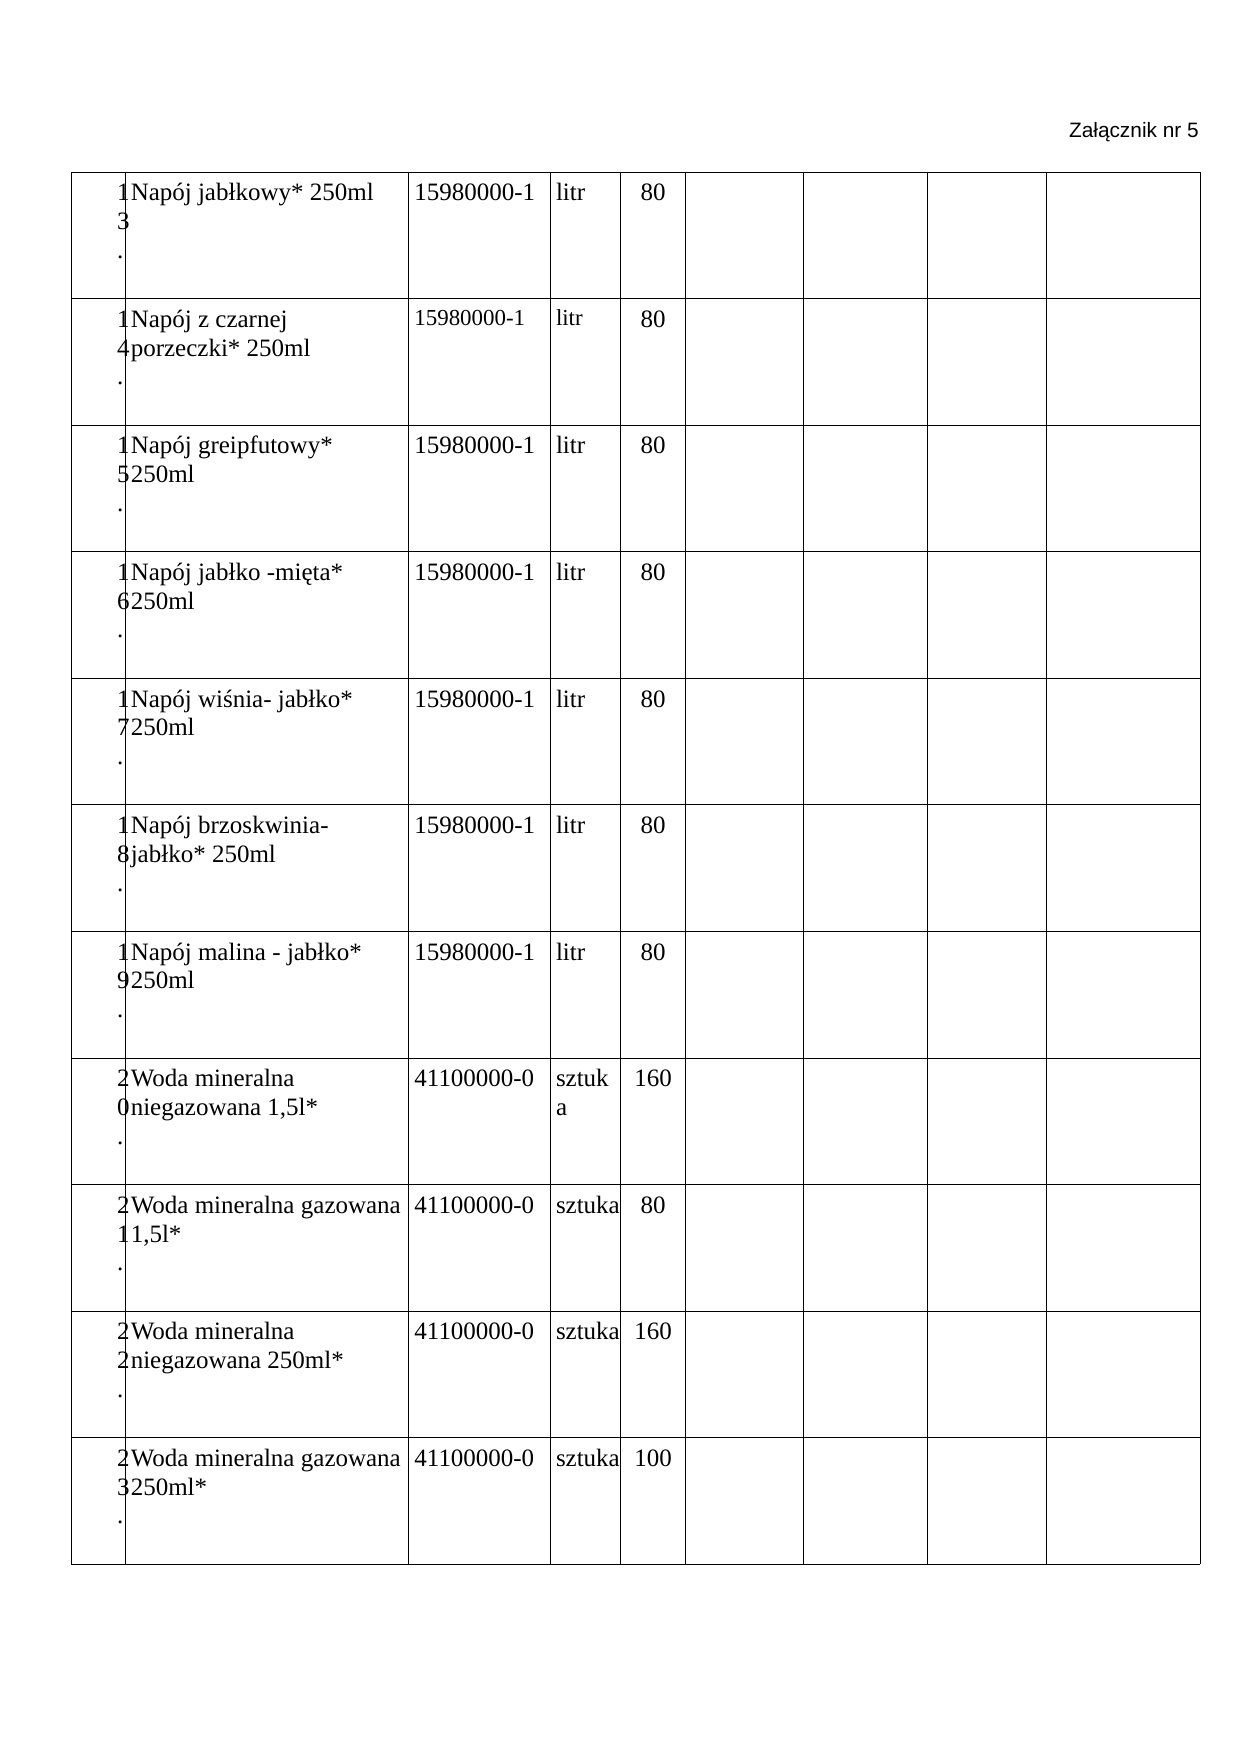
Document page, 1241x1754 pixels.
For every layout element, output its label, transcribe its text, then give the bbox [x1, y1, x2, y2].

table_cell sztuka [551, 1059, 620, 1184]
table_cell [1047, 552, 1200, 678]
table_cell Napój brzoskwinia-jabłko* 250ml [126, 805, 408, 931]
table_cell 15980000-1 [409, 679, 550, 804]
table_cell [928, 805, 1046, 931]
table_cell 15980000-1 [409, 552, 550, 678]
table_cell [686, 173, 803, 298]
table_cell Napój greipfutowy* 250ml [126, 426, 408, 551]
table_cell [72, 1438, 125, 1564]
table_cell [804, 299, 927, 425]
table_cell 100 [621, 1438, 685, 1564]
table_cell litr [551, 552, 620, 678]
table_cell [928, 932, 1046, 1057]
table_cell litr [551, 426, 620, 551]
table_cell Napój jabłkowy* 250ml [126, 173, 408, 298]
table_cell Woda mineralna niegazowana 250ml* [126, 1312, 408, 1437]
table_cell [804, 805, 927, 931]
table_cell litr [551, 805, 620, 931]
table_cell [72, 1185, 125, 1311]
table_cell [1047, 1438, 1200, 1564]
table_cell [72, 932, 125, 1057]
table_cell [686, 805, 803, 931]
table_cell Woda mineralna gazowana 250ml* [126, 1438, 408, 1564]
table_cell [686, 1438, 803, 1564]
table_cell [928, 1438, 1046, 1564]
table_cell [1047, 1312, 1200, 1437]
table_cell [928, 173, 1046, 298]
table_cell [72, 173, 125, 298]
table_cell 41100000-0 [409, 1059, 550, 1184]
table_cell [1047, 426, 1200, 551]
table_cell [804, 1185, 927, 1311]
table_cell [72, 805, 125, 931]
table_cell 15980000-1 [409, 299, 550, 425]
table_cell 41100000-0 [409, 1438, 550, 1564]
table_cell 160 [621, 1059, 685, 1184]
table_cell 80 [621, 679, 685, 804]
table_cell [1047, 1059, 1200, 1184]
table_cell [72, 1059, 125, 1184]
table_cell [72, 679, 125, 804]
table_cell [686, 1185, 803, 1311]
table_cell Napój malina - jabłko* 250ml [126, 932, 408, 1057]
table_cell [804, 1059, 927, 1184]
table_cell [804, 552, 927, 678]
table_cell litr [551, 299, 620, 425]
table_cell [804, 173, 927, 298]
table_cell 15980000-1 [409, 426, 550, 551]
table_cell [72, 1312, 125, 1437]
table_cell [804, 426, 927, 551]
table_cell [804, 1438, 927, 1564]
table_cell [928, 679, 1046, 804]
table_cell [686, 932, 803, 1057]
table_cell 80 [621, 173, 685, 298]
table_cell [686, 1312, 803, 1437]
table_cell [1047, 679, 1200, 804]
table_cell [928, 426, 1046, 551]
table_cell Napój z czarnej porzeczki* 250ml [126, 299, 408, 425]
table_cell 80 [621, 426, 685, 551]
table_cell [72, 426, 125, 551]
table_cell 15980000-1 [409, 805, 550, 931]
table_cell 80 [621, 805, 685, 931]
table_cell Woda mineralna niegazowana 1,5l* [126, 1059, 408, 1184]
table_cell [1047, 932, 1200, 1057]
table_cell litr [551, 932, 620, 1057]
table_cell 41100000-0 [409, 1312, 550, 1437]
table_cell [928, 299, 1046, 425]
table_cell [1047, 1185, 1200, 1311]
table_cell [686, 1059, 803, 1184]
table_cell sztuka [551, 1438, 620, 1564]
table_cell [686, 552, 803, 678]
table_cell [72, 552, 125, 678]
table_cell 160 [621, 1312, 685, 1437]
table_cell Napój wiśnia- jabłko* 250ml [126, 679, 408, 804]
table_cell [928, 1059, 1046, 1184]
table_cell litr [551, 173, 620, 298]
table_cell Woda mineralna gazowana 1,5l* [126, 1185, 408, 1311]
table_cell [928, 1312, 1046, 1437]
table_cell 80 [621, 299, 685, 425]
table_cell [1047, 299, 1200, 425]
table_cell [804, 1312, 927, 1437]
table_cell 80 [621, 1185, 685, 1311]
table_cell 80 [621, 932, 685, 1057]
table_cell [804, 679, 927, 804]
table_cell 41100000-0 [409, 1185, 550, 1311]
table_cell 15980000-1 [409, 932, 550, 1057]
table_cell 15980000-1 [409, 173, 550, 298]
table_cell litr [551, 679, 620, 804]
table_cell [928, 552, 1046, 678]
table_cell sztuka [551, 1312, 620, 1437]
table_cell [928, 1185, 1046, 1311]
table_cell [686, 679, 803, 804]
table_cell [1047, 805, 1200, 931]
table_cell [1047, 173, 1200, 298]
table_cell [804, 932, 927, 1057]
table_cell sztuka [551, 1185, 620, 1311]
table_cell [120, 594, 125, 608]
table_cell [686, 426, 803, 551]
table_cell [72, 299, 125, 425]
table_cell Napój jabłko -mięta* 250ml [126, 552, 408, 678]
table_cell 80 [621, 552, 685, 678]
table_cell [686, 299, 803, 425]
